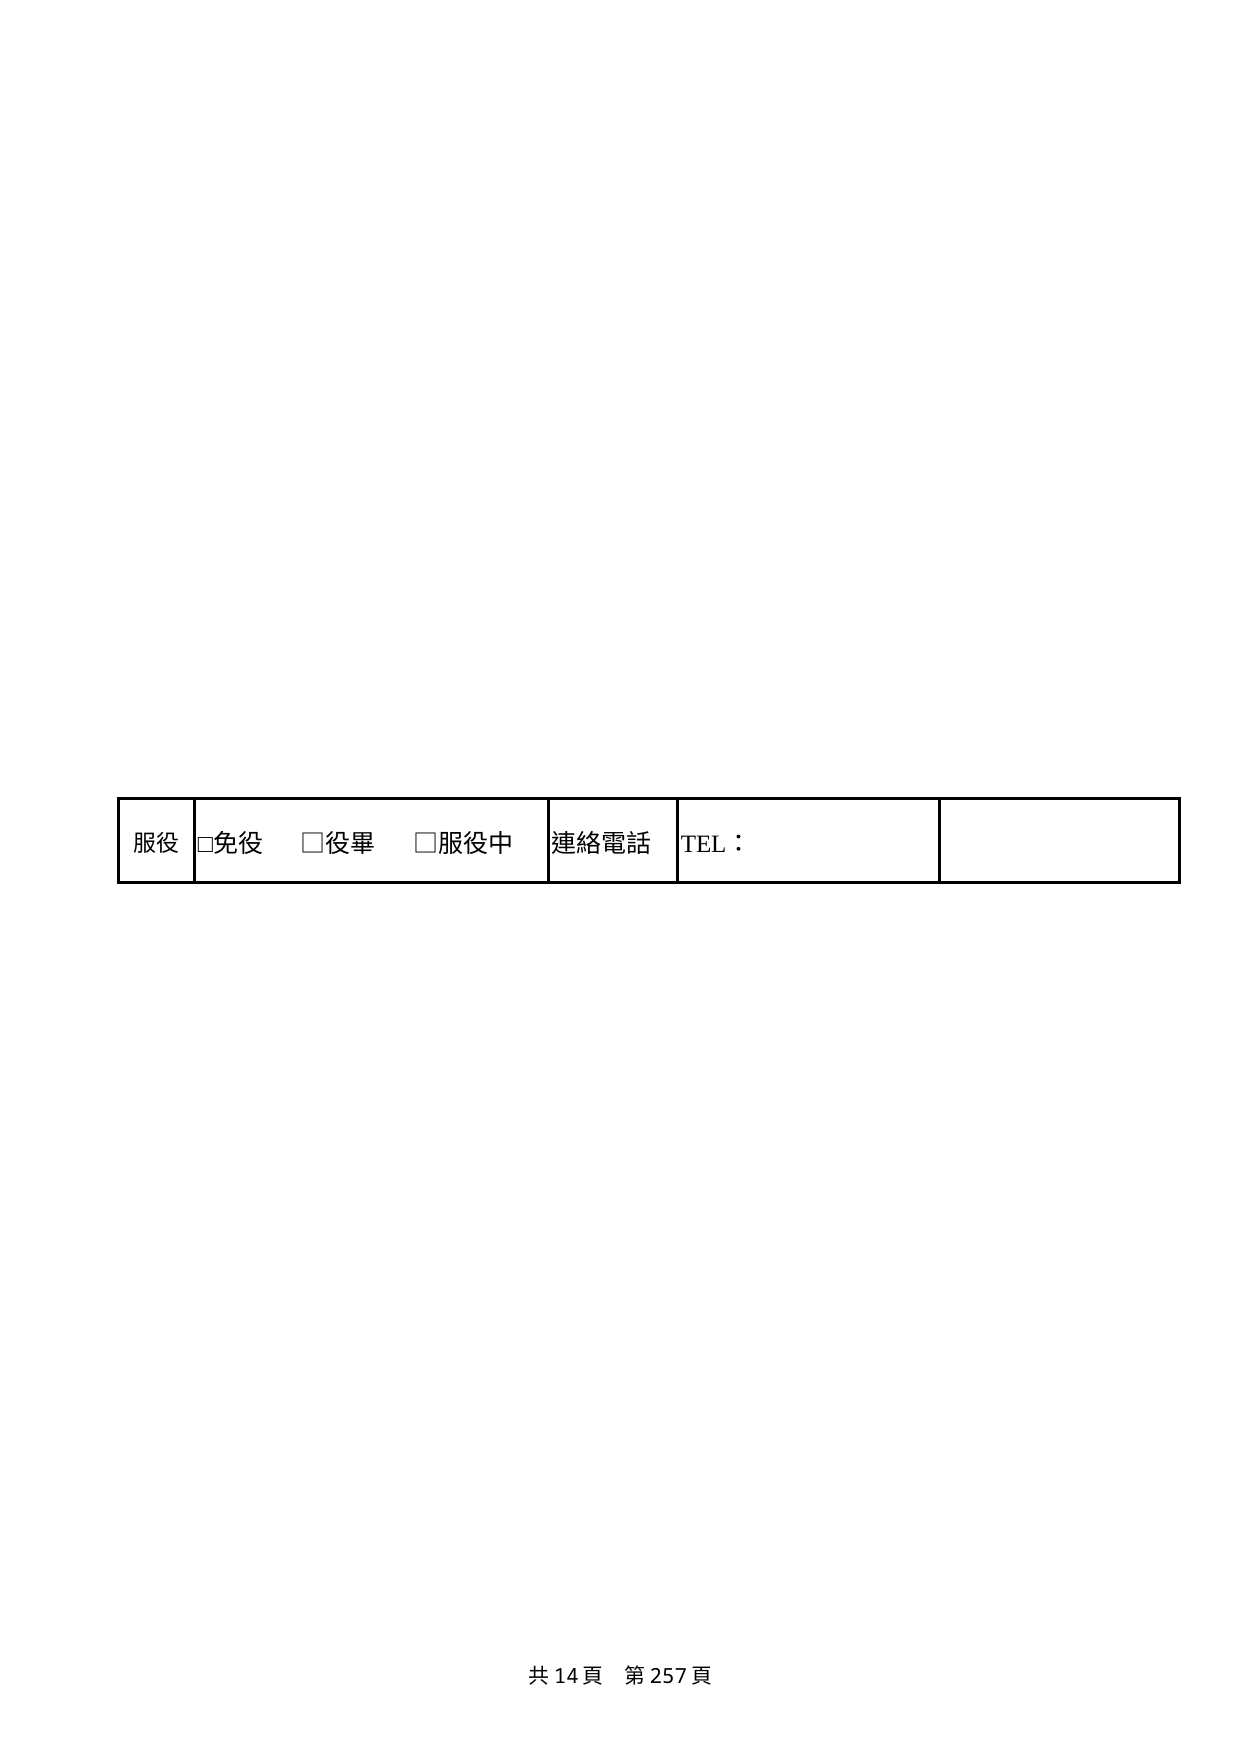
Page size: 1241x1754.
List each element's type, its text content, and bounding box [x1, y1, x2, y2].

table_cell TEL： 手機： [679, 800, 938, 881]
table_cell 連絡電話 [550, 800, 676, 881]
table_cell □免役 □役畢 □服役中 [196, 800, 547, 881]
table_header [941, 800, 1178, 881]
table_cell 服役 情形 [120, 800, 193, 881]
